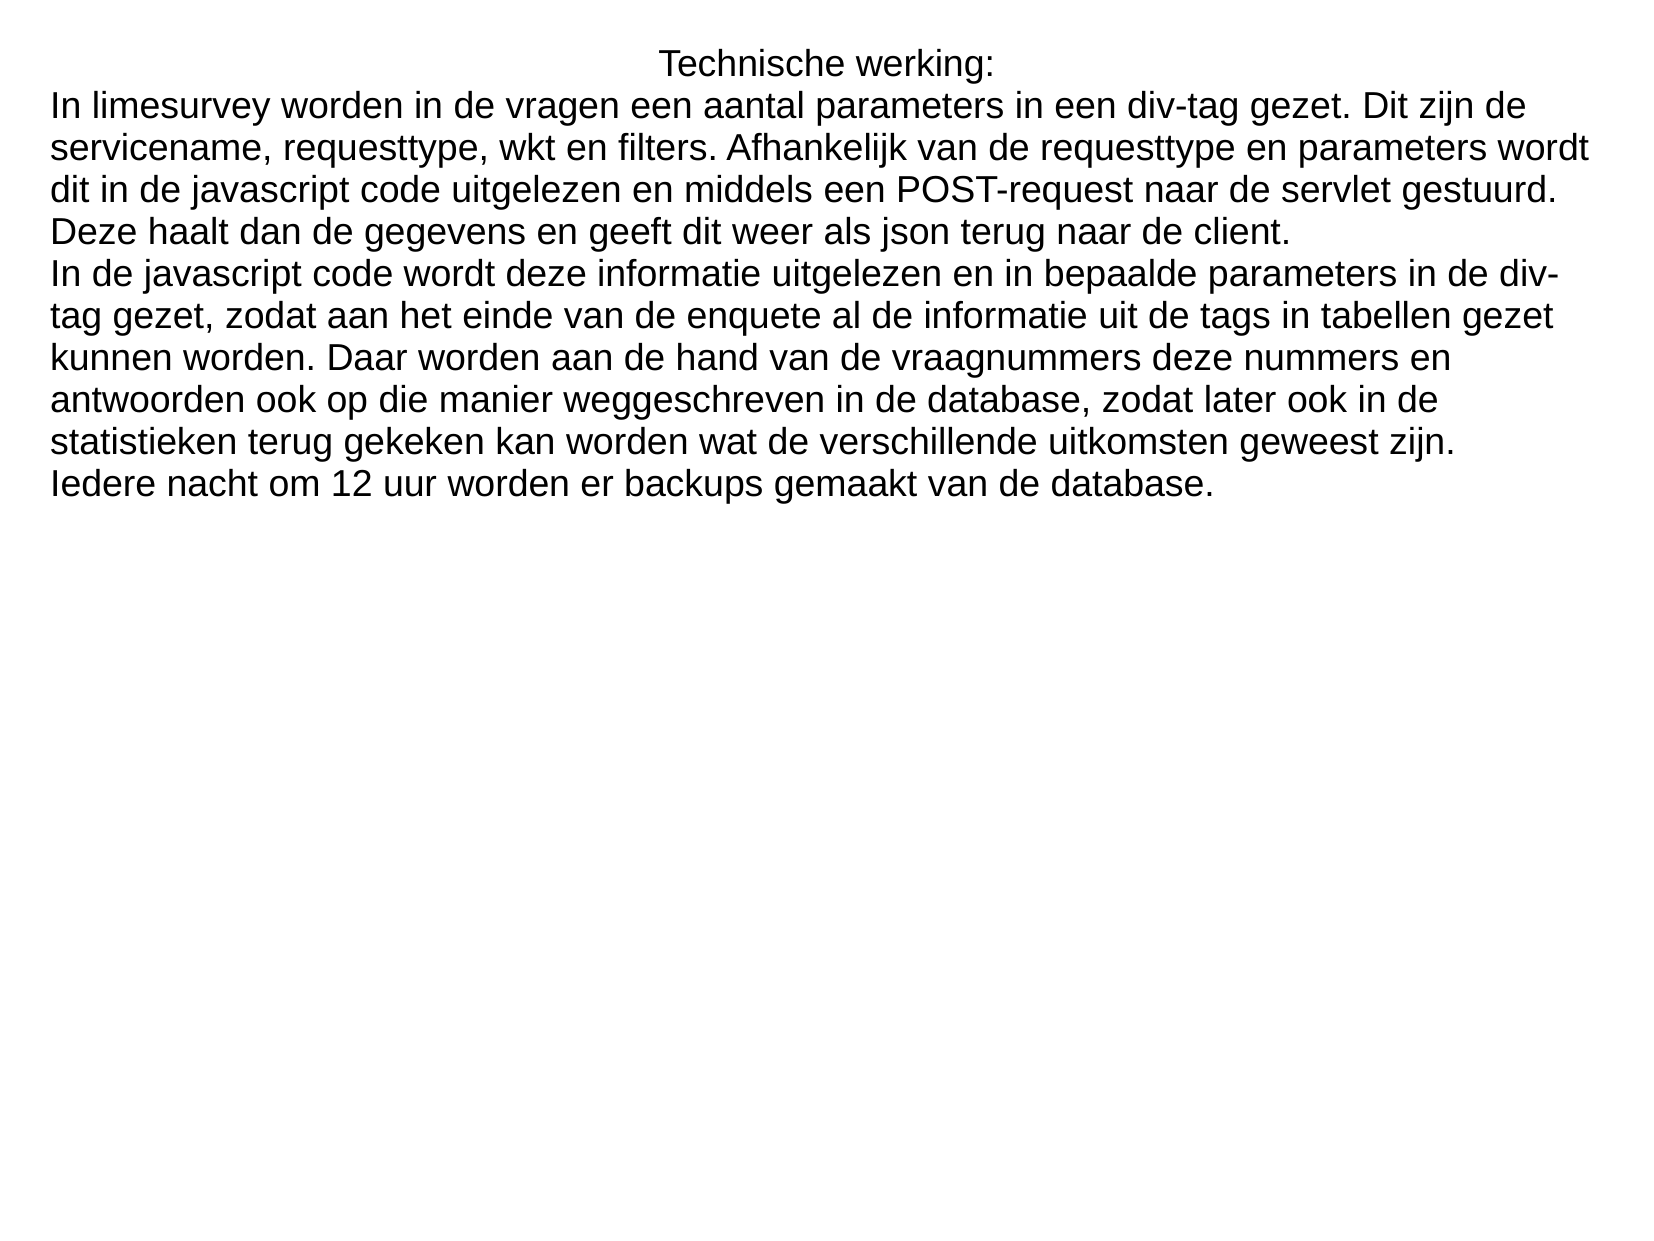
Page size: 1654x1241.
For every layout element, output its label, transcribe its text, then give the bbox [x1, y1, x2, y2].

text_box Technische werking: In limesurvey worden in de vragen een aantal parameters in een div-tag gezet. Dit zijn de servicename, requesttype, wkt en filters. Afhankelijk van de requesttype en parameters wordt dit in de javascript code uitgelezen en middels een POST-request naar de servlet gestuurd. Deze haalt dan de gegevens en geeft dit weer als json terug naar de client. In de javascript code wordt deze informatie uitgelezen en in bepaalde parameters in de div-tag gezet, zodat aan het einde van de enquete al de informatie uit de tags in tabellen gezet kunnen worden. Daar worden aan de hand van de vraagnummers deze nummers en antwoorden ook op die manier weggeschreven in de database, zodat later ook in de statistieken terug gekeken kan worden wat de verschillende uitkomsten geweest zijn. Iedere nacht om 12 uur worden er backups gemaakt van de database. [35, 35, 1619, 507]
